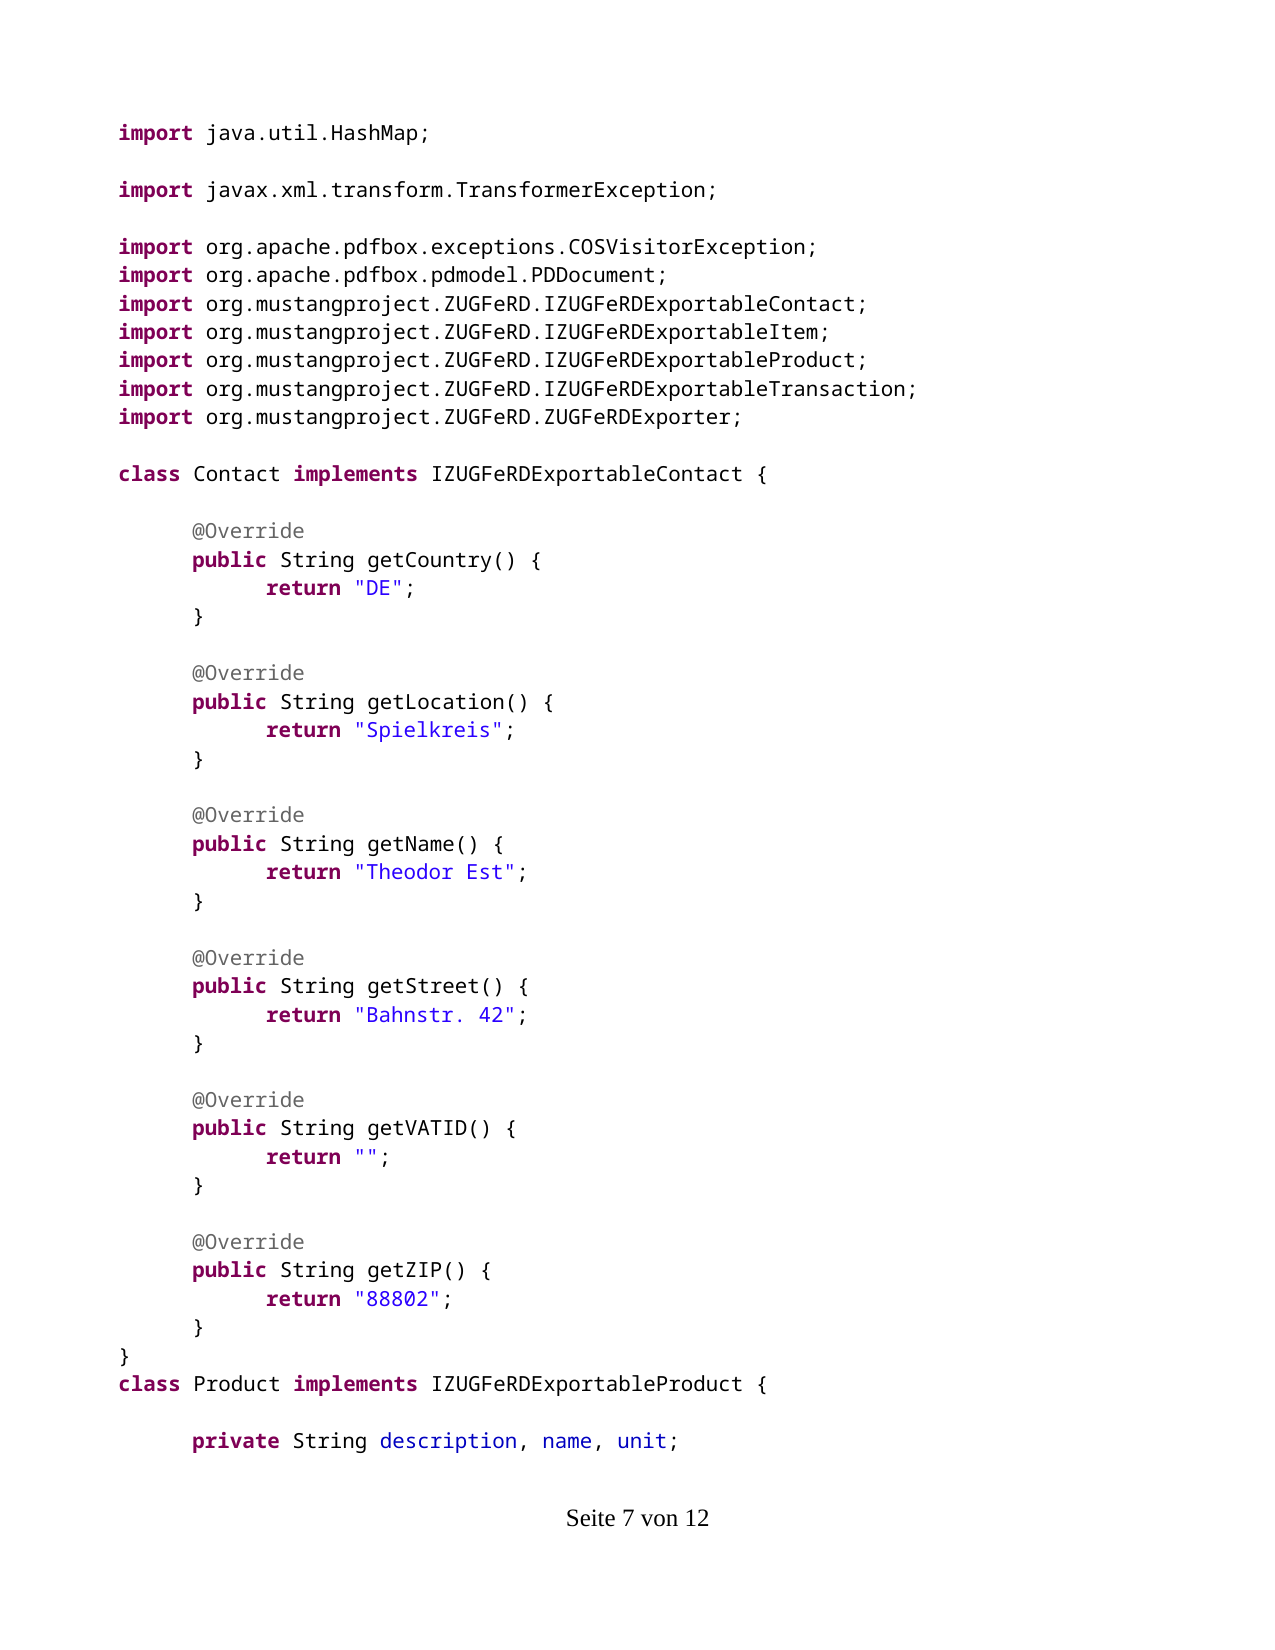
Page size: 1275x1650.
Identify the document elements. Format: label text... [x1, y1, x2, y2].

text } [118, 1312, 1157, 1341]
text import javax.xml.transform.TransformerException; [118, 175, 1157, 203]
text } [118, 1028, 1157, 1057]
text import org.apache.pdfbox.exceptions.COSVisitorException; [118, 232, 1157, 260]
text return ""; [118, 1142, 1157, 1170]
text import org.mustangproject.ZUGFeRD.IZUGFeRDExportableContact; [118, 289, 1157, 317]
text } [118, 1170, 1157, 1199]
text @Override [118, 516, 1157, 545]
text } [118, 886, 1157, 914]
text import org.apache.pdfbox.pdmodel.PDDocument; [118, 260, 1157, 289]
text @Override [118, 801, 1157, 829]
text public String getZIP() { [118, 1256, 1157, 1284]
text import org.mustangproject.ZUGFeRD.IZUGFeRDExportableProduct; [118, 346, 1157, 374]
text } [118, 1341, 1157, 1369]
text class Contact implements IZUGFeRDExportableContact { [118, 459, 1157, 488]
text } [118, 602, 1157, 630]
text @Override [118, 658, 1157, 687]
text public String getName() { [118, 829, 1157, 857]
text class Product implements IZUGFeRDExportableProduct { [118, 1369, 1157, 1398]
text public String getLocation() { [118, 687, 1157, 715]
text public String getCountry() { [118, 545, 1157, 573]
text return "Bahnstr. 42"; [118, 1000, 1157, 1028]
text public String getStreet() { [118, 971, 1157, 1000]
text } [118, 744, 1157, 772]
text import org.mustangproject.ZUGFeRD.IZUGFeRDExportableItem; [118, 317, 1157, 346]
text return "Spielkreis"; [118, 715, 1157, 744]
text import org.mustangproject.ZUGFeRD.IZUGFeRDExportableTransaction; [118, 374, 1157, 402]
text @Override [118, 1085, 1157, 1113]
text return "88802"; [118, 1284, 1157, 1312]
text import java.util.HashMap; [118, 118, 1157, 147]
text private String description, name, unit; [118, 1426, 1157, 1455]
text return "DE"; [118, 573, 1157, 602]
text @Override [118, 943, 1157, 971]
text @Override [118, 1227, 1157, 1256]
text return "Theodor Est"; [118, 857, 1157, 886]
text public String getVATID() { [118, 1113, 1157, 1142]
text import org.mustangproject.ZUGFeRD.ZUGFeRDExporter; [118, 402, 1157, 431]
